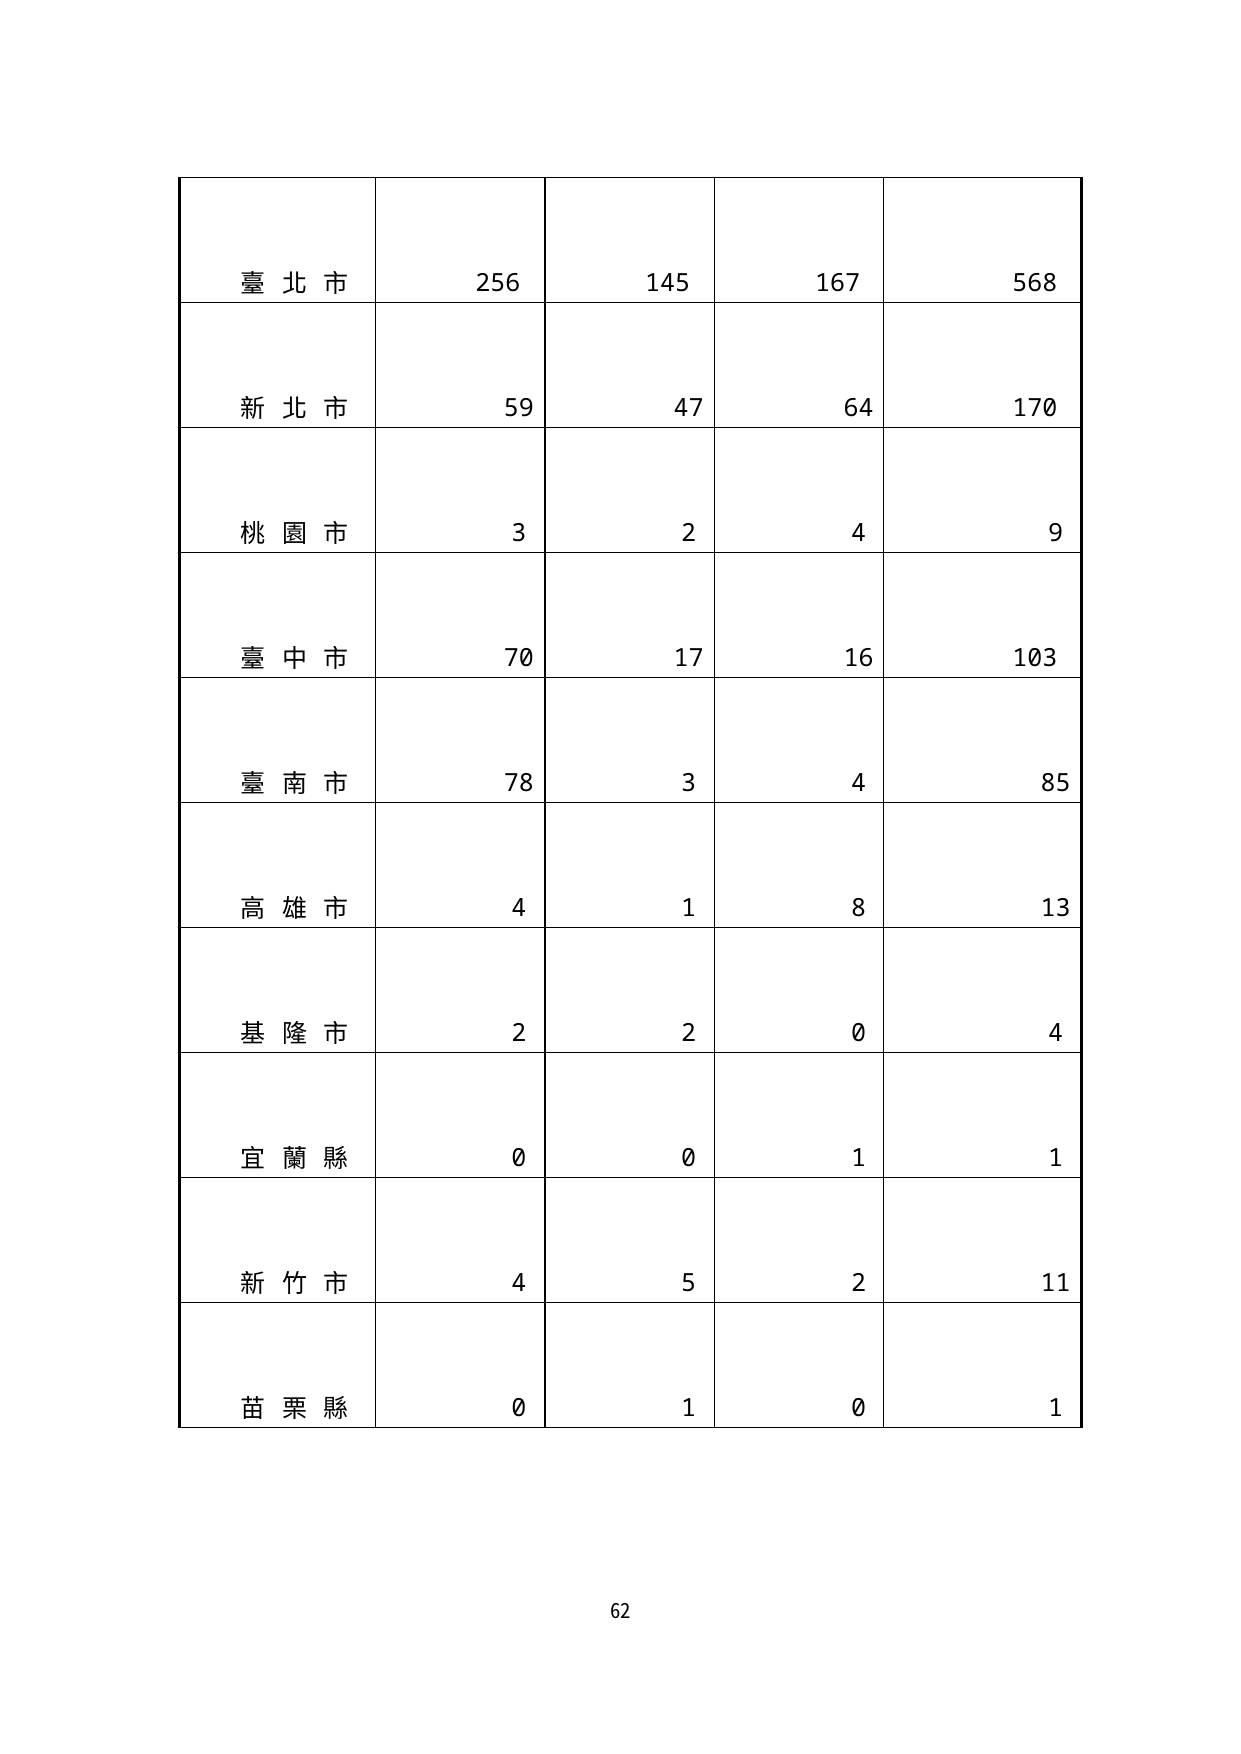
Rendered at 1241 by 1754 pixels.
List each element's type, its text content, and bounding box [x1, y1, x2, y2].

table_cell 17 [546, 553, 714, 677]
table_cell 1 [884, 1053, 1080, 1177]
table_cell 8 [715, 803, 883, 927]
table_cell 3 [376, 428, 544, 552]
table_cell 0 [376, 1053, 544, 1177]
table_cell 78 [376, 678, 544, 802]
table_cell 0 [715, 928, 883, 1052]
table_cell 臺北市 [181, 178, 375, 302]
table_cell 2 [715, 1178, 883, 1302]
table_cell 11 [884, 1178, 1080, 1302]
table_cell 2 [546, 428, 714, 552]
table_cell 新竹市 [181, 1178, 375, 1302]
table_cell 568 [884, 178, 1080, 302]
table_cell 64 [715, 303, 883, 427]
table_cell 4 [376, 1178, 544, 1302]
table_cell 5 [546, 1178, 714, 1302]
table_cell 70 [376, 553, 544, 677]
table_cell 1 [884, 1303, 1080, 1427]
table_cell 基隆市 [181, 928, 375, 1052]
table_cell 新北市 [181, 303, 375, 427]
table_cell 4 [715, 678, 883, 802]
table_cell 47 [546, 303, 714, 427]
table_cell 1 [546, 1303, 714, 1427]
table_cell 4 [715, 428, 883, 552]
table_cell 256 [376, 178, 544, 302]
table_cell 臺南市 [181, 678, 375, 802]
table_cell 2 [376, 928, 544, 1052]
table_cell 桃園市 [181, 428, 375, 552]
table_cell 4 [376, 803, 544, 927]
table_cell 16 [715, 553, 883, 677]
table_cell 167 [715, 178, 883, 302]
table_cell 59 [376, 303, 544, 427]
table_cell 85 [884, 678, 1080, 802]
table_cell 宜蘭縣 [181, 1053, 375, 1177]
table_cell 103 [884, 553, 1080, 677]
table_cell 0 [715, 1303, 883, 1427]
table_cell 145 [546, 178, 714, 302]
table_cell 2 [546, 928, 714, 1052]
table_cell 9 [884, 428, 1080, 552]
table_cell 170 [884, 303, 1080, 427]
table_cell 1 [546, 803, 714, 927]
table_cell 1 [715, 1053, 883, 1177]
table_cell 苗栗縣 [181, 1303, 375, 1427]
table_cell 0 [376, 1303, 544, 1427]
table_cell 高雄市 [181, 803, 375, 927]
table_cell 3 [546, 678, 714, 802]
table_cell 臺中市 [181, 553, 375, 677]
table_cell 4 [884, 928, 1080, 1052]
table_cell 13 [884, 803, 1080, 927]
table_cell 0 [546, 1053, 714, 1177]
